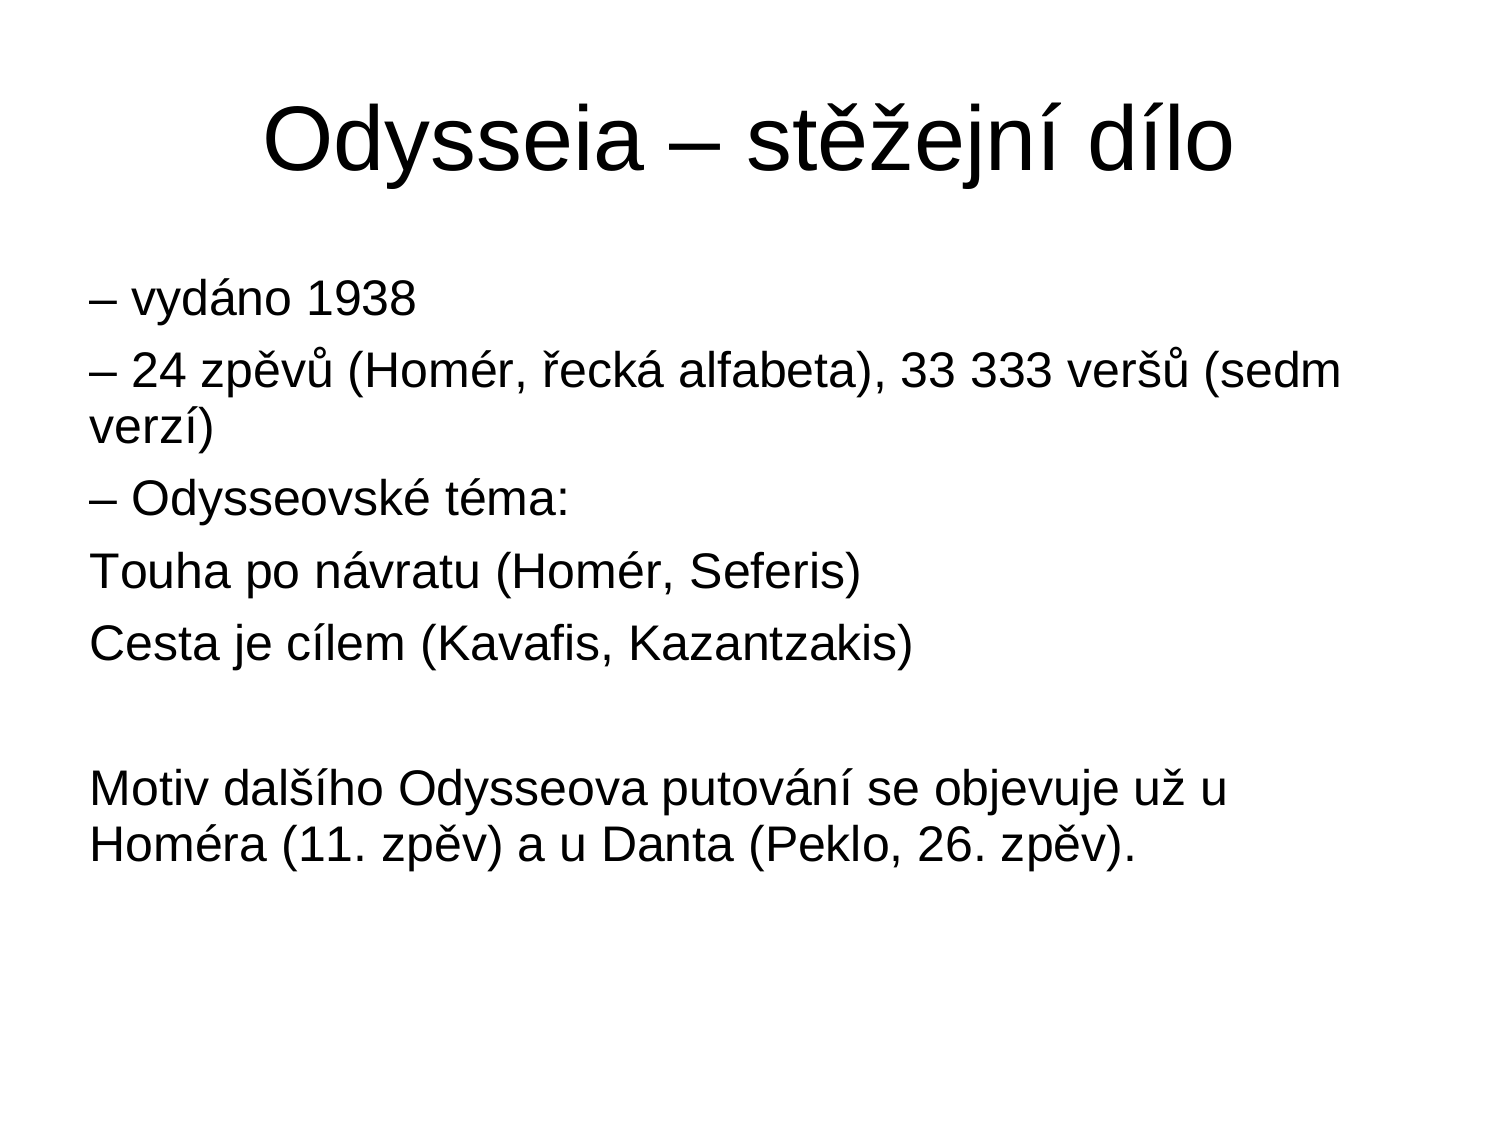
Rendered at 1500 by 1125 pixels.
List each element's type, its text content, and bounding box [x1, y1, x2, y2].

title Odysseia – stěžejní dílo [74, 20, 1425, 257]
list – vydáno 1938 – 24 zpěvů (Homér, řecká alfabeta), 33 333 veršů (sedm verzí) – Odysseovské téma: Touha po návratu (Homér, Seferis) Cesta je cílem (Kavafis, Kazantzakis) Motiv dalšího Odysseova putování se objevuje už u Homéra (11. zpěv) a u Danta (Peklo, 26. zpěv). [74, 262, 1425, 1025]
